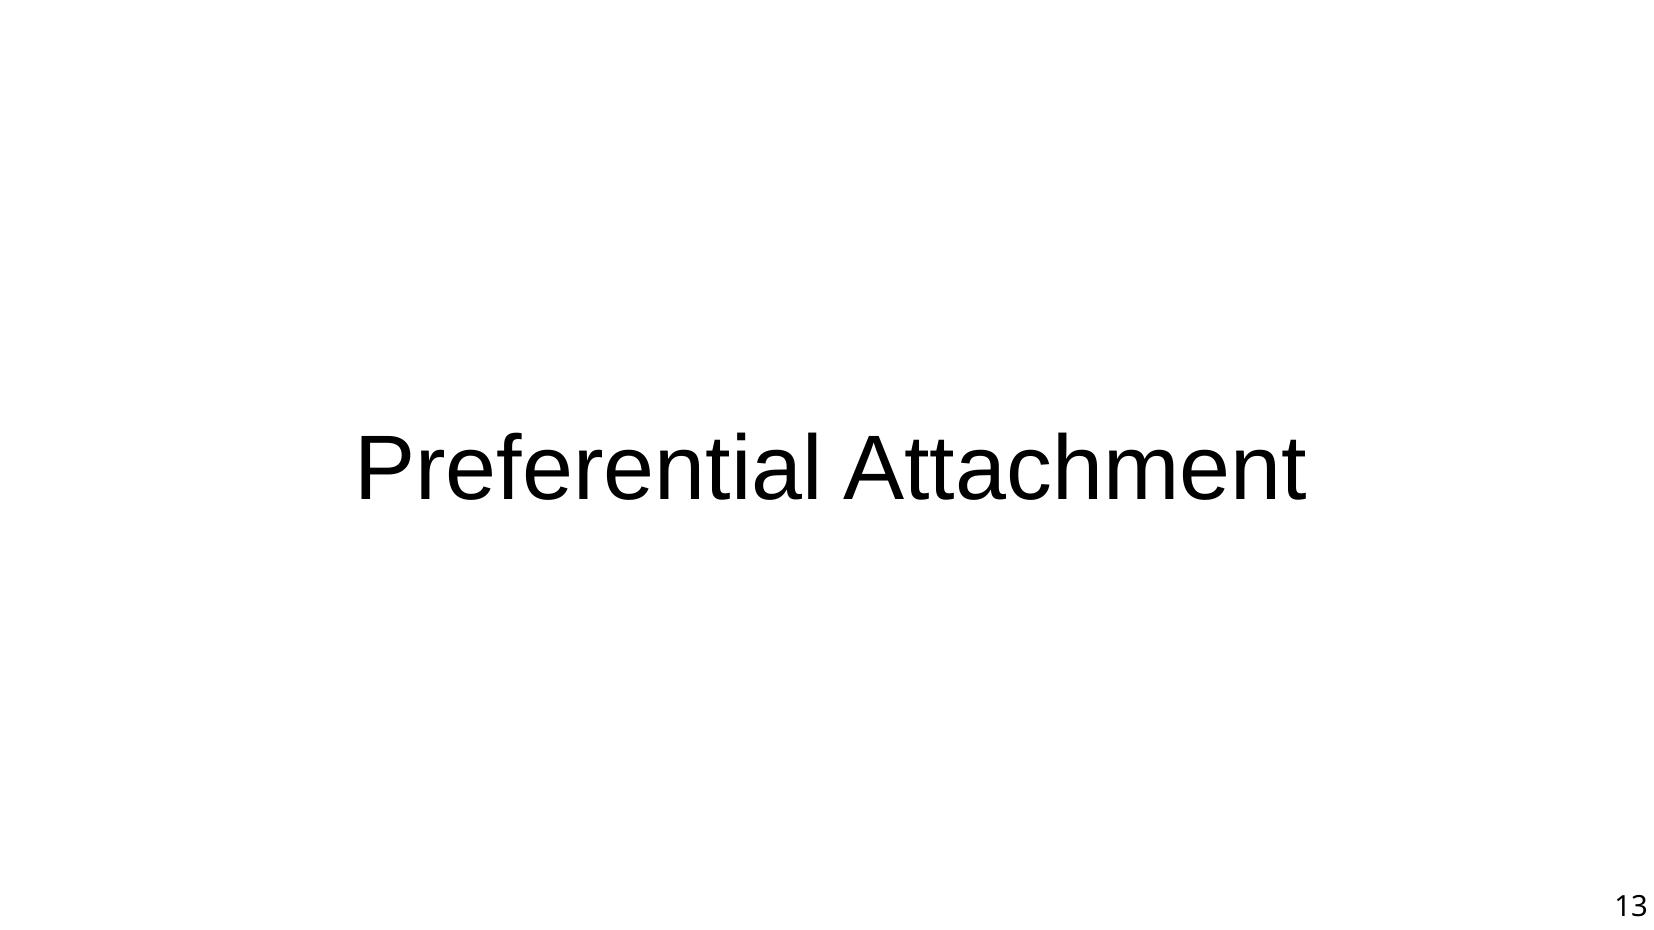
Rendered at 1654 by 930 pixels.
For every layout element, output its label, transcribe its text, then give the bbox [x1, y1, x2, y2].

title Preferential Attachment [87, 390, 1576, 546]
